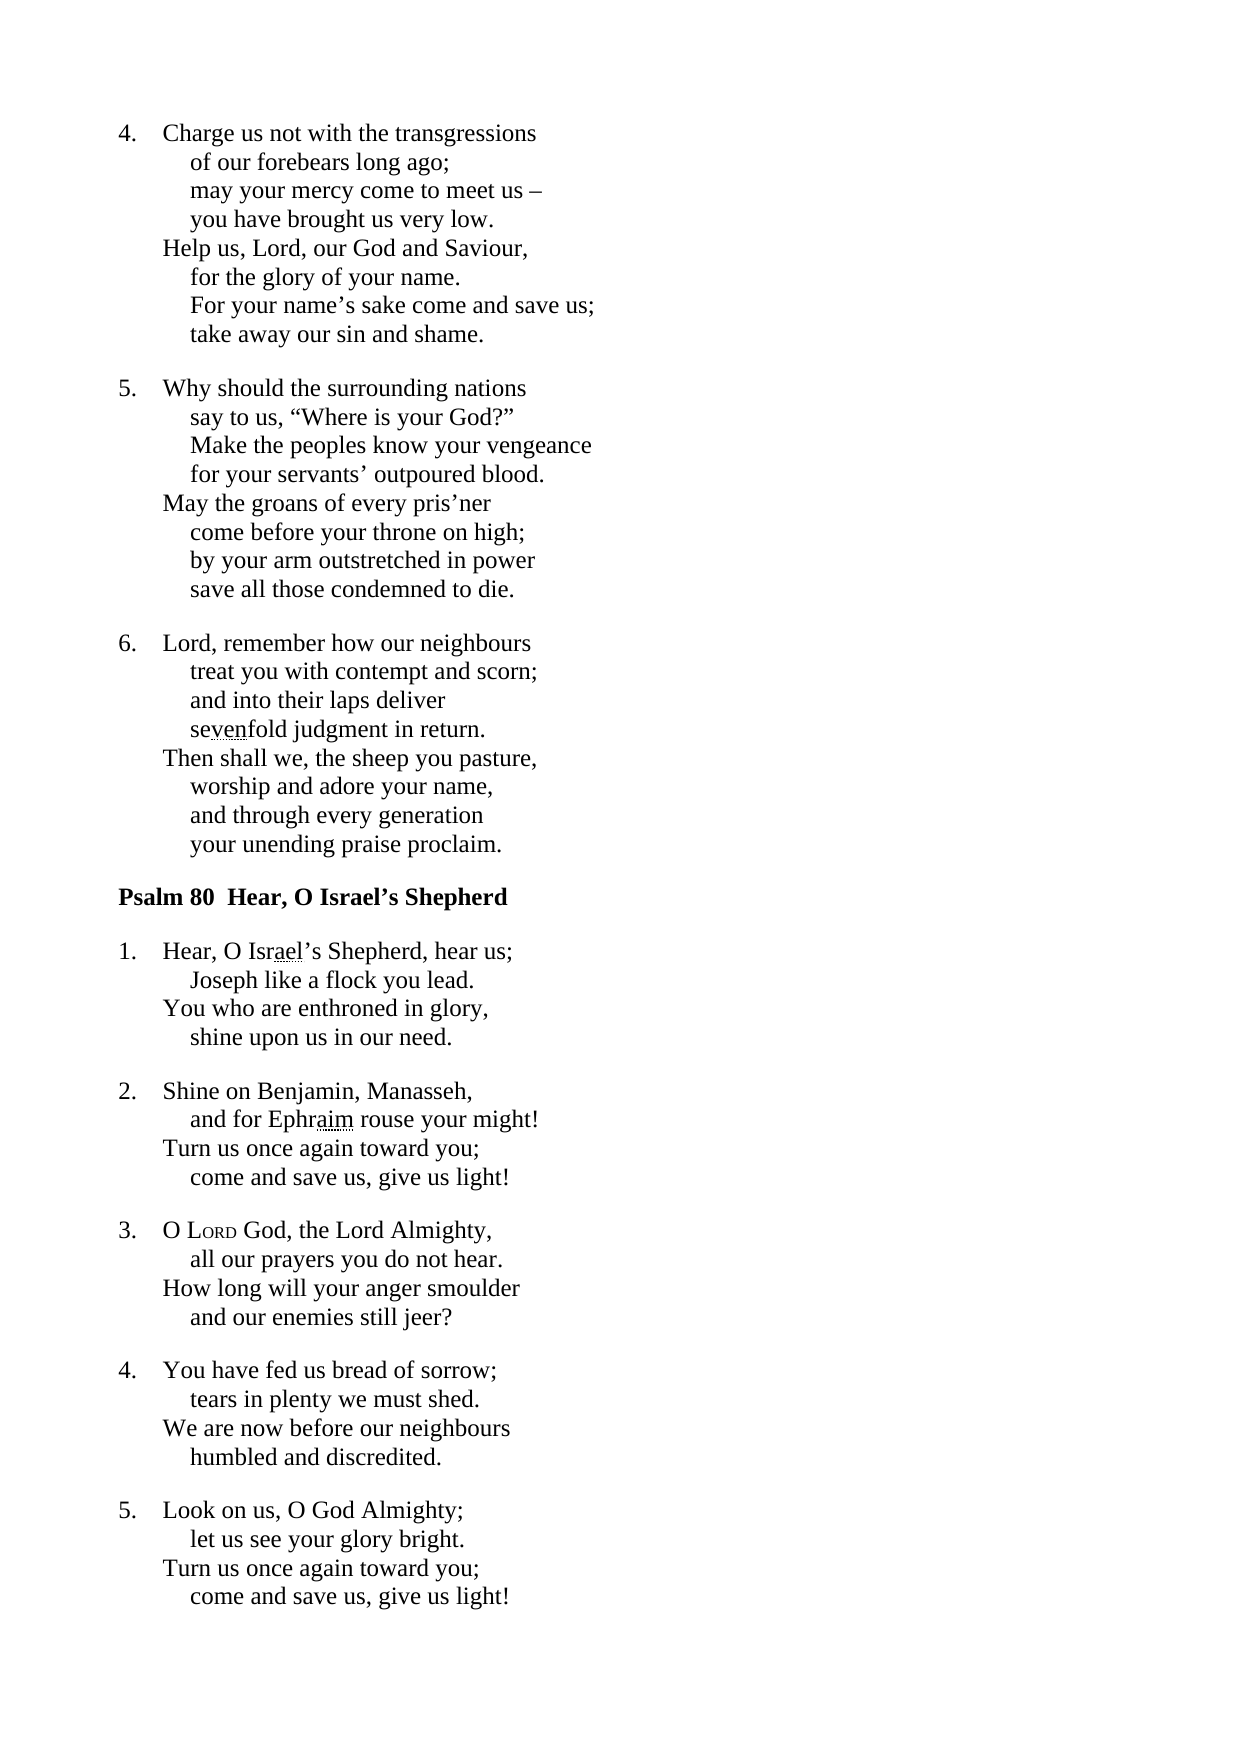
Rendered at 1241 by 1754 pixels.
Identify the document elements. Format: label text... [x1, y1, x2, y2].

text We are now before our neighbours [162, 1413, 1122, 1442]
text 4. You have fed us bread of sorrow; [118, 1355, 1122, 1384]
subtitle Psalm 80 Hear, O Israel’s Shepherd [118, 882, 1122, 911]
text and our enemies still jeer? [171, 1302, 1122, 1331]
text 6. Lord, remember how our neighbours [118, 628, 1122, 656]
text for the glory of your name. [171, 262, 1122, 291]
text and into their laps deliver [171, 685, 1122, 714]
text save all those condemned to die. [171, 574, 1122, 603]
text sevenfold judgment in return. [171, 714, 1122, 743]
text shine upon us in our need. [171, 1022, 1122, 1051]
text come and save us, give us light! [171, 1581, 1122, 1610]
text Turn us once again toward you; [162, 1133, 1122, 1162]
text Help us, Lord, our God and Saviour, [162, 233, 1122, 262]
text 2. Shine on Benjamin, Manasseh, [118, 1076, 1122, 1104]
text and through every generation [171, 800, 1122, 829]
text and for Ephraim rouse your might! [171, 1104, 1122, 1133]
text come and save us, give us light! [171, 1162, 1122, 1191]
text 5. Why should the surrounding nations [118, 373, 1122, 402]
text by your arm outstretched in power [171, 545, 1122, 574]
text you have brought us very low. [171, 204, 1122, 233]
text may your mercy come to meet us – [171, 176, 1122, 204]
text treat you with contempt and scorn; [171, 656, 1122, 685]
text Then shall we, the sheep you pasture, [162, 743, 1122, 771]
text You who are enthroned in glory, [162, 993, 1122, 1022]
text come before your throne on high; [171, 517, 1122, 545]
text humbled and discredited. [171, 1442, 1122, 1470]
text May the groans of every pris’ner [162, 488, 1122, 517]
text of our forebears long ago; [171, 147, 1122, 176]
text For your name’s sake come and save us; [171, 291, 1122, 319]
text say to us, “Where is your God?” [171, 402, 1122, 430]
text 1. Hear, O Israel’s Shepherd, hear us; [118, 936, 1122, 965]
text 3. O Lord God, the Lord Almighty, [118, 1216, 1122, 1244]
text 5. Look on us, O God Almighty; [118, 1495, 1122, 1524]
text Turn us once again toward you; [162, 1553, 1122, 1581]
text Joseph like a flock you lead. [171, 965, 1122, 993]
text your unending praise proclaim. [171, 829, 1122, 858]
text let us see your glory bright. [171, 1524, 1122, 1553]
text How long will your anger smoulder [162, 1273, 1122, 1302]
text worship and adore your name, [171, 771, 1122, 800]
text for your servants’ outpoured blood. [171, 459, 1122, 488]
text tears in plenty we must shed. [171, 1384, 1122, 1413]
text all our prayers you do not hear. [171, 1244, 1122, 1273]
text take away our sin and shame. [171, 319, 1122, 348]
text Make the peoples know your vengeance [171, 430, 1122, 459]
text 4. Charge us not with the transgressions [118, 118, 1122, 147]
